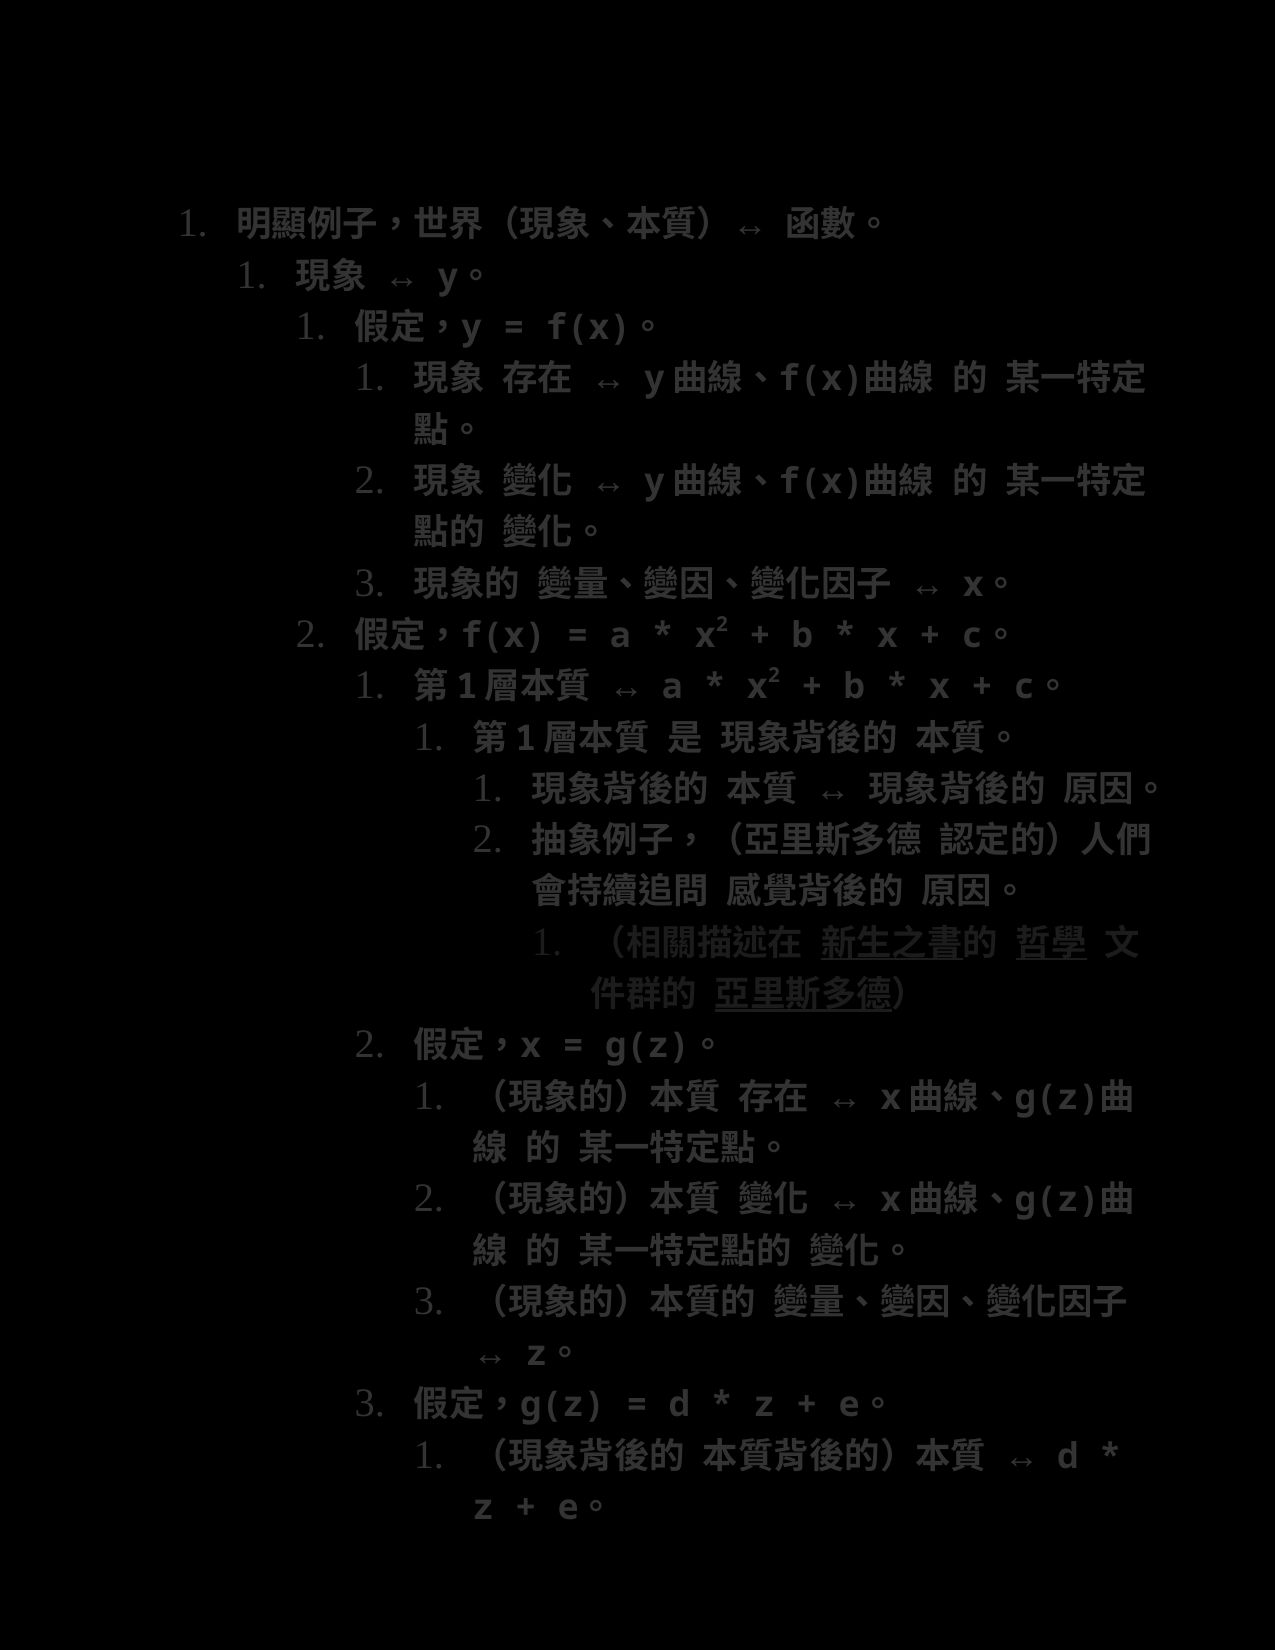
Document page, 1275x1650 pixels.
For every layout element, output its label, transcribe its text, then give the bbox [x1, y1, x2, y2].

list 假定，f(x) = a * x2 + b * x + c。 [295, 606, 1157, 658]
list 假定，x = g(z)。 [354, 1017, 1157, 1068]
list 現象 ↔ y。 [236, 247, 1157, 298]
list （現象背後的 本質背後的）本質 ↔ d * z + e。 [413, 1427, 1157, 1530]
list （現象的）本質的 變量、變因、變化因子 ↔ z。 [413, 1273, 1157, 1376]
list 假定，y = f(x)。 [295, 298, 1157, 350]
list （現象的）本質 變化 ↔ x曲線、g(z)曲線 的 某一特定點的 變化。 [413, 1171, 1157, 1273]
list 現象的 變量、變因、變化因子 ↔ x。 [354, 555, 1157, 606]
list （相關描述在 新生之書的 哲學 文件群的 亞里斯多德） [532, 914, 1157, 1017]
list 抽象例子，（亞里斯多德 認定的）人們 會持續追問 感覺背後的 原因。 [472, 812, 1157, 914]
list 第1層本質 ↔ a * x2 + b * x + c。 [354, 658, 1157, 709]
list 明顯例子，世界（現象、本質）↔ 函數。 [177, 196, 1157, 247]
list （現象的）本質 存在 ↔ x曲線、g(z)曲線 的 某一特定點。 [413, 1068, 1157, 1171]
list 現象 存在 ↔ y曲線、f(x)曲線 的 某一特定點。 [354, 350, 1157, 452]
list 現象 變化 ↔ y曲線、f(x)曲線 的 某一特定點的 變化。 [354, 452, 1157, 555]
list 假定，g(z) = d * z + e。 [354, 1376, 1157, 1427]
list 現象背後的 本質 ↔ 現象背後的 原因。 [472, 760, 1157, 812]
list 第1層本質 是 現象背後的 本質。 [413, 709, 1157, 760]
